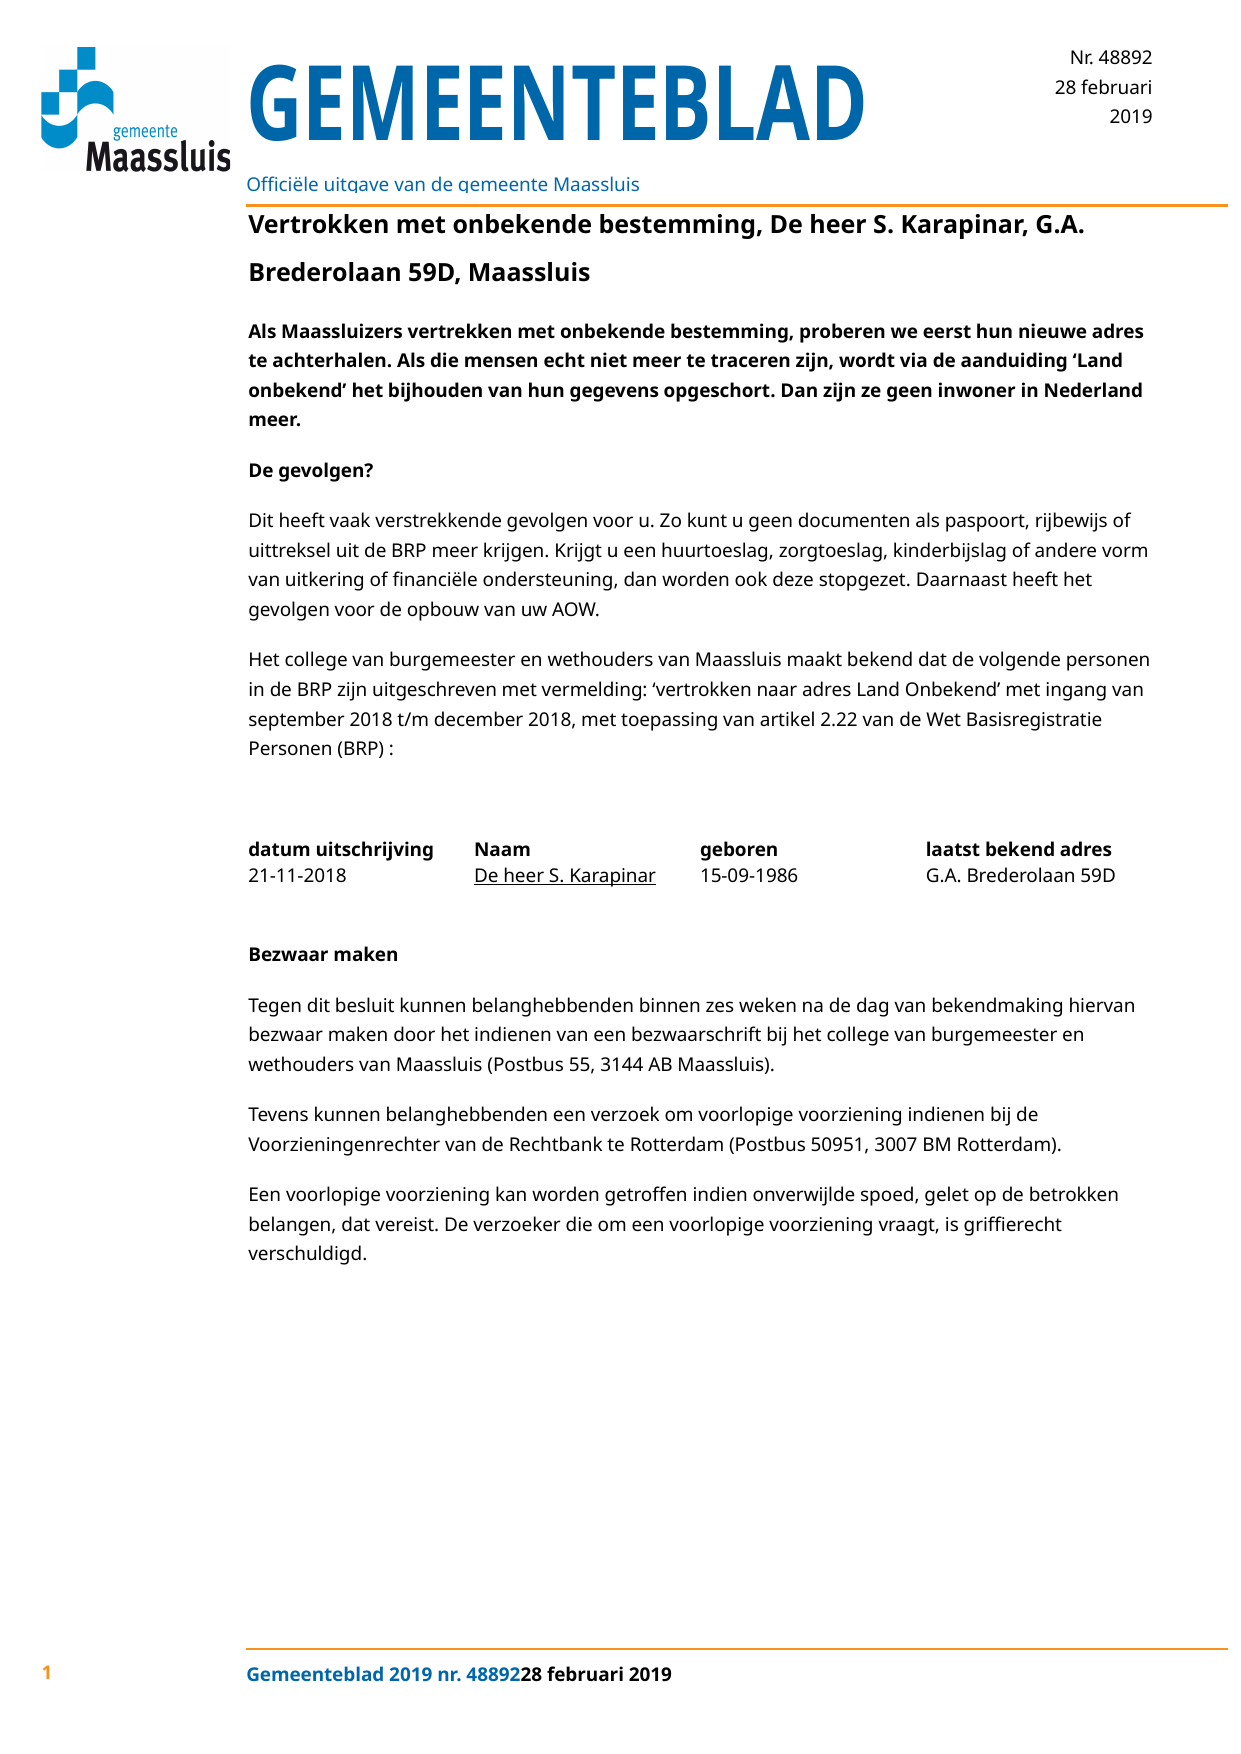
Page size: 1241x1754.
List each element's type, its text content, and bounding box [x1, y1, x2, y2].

picture [41, 47, 231, 172]
text Vertrokken met onbekende bestemming, De heer S. Karapinar, G.A. Brederolaan 59D, Maassluis [248, 207, 1152, 288]
table_header laatst bekend adres [926, 836, 1152, 862]
text Tegen dit besluit kunnen belanghebbenden binnen zes weken na de dag van bekendmaking hiervan bezwaar maken door het indienen van een bezwaarschrift bij het college van burgemeester en wethouders van Maassluis (Postbus 55, 3144 AB Maassluis). [248, 992, 1152, 1077]
table_cell De heer S. Karapinar [474, 862, 700, 888]
table_cell 21-11-2018 [248, 862, 474, 888]
table_cell G.A. Brederolaan 59D [926, 862, 1152, 888]
text De gevolgen? [248, 457, 1152, 483]
table_cell 15-09-1986 [700, 862, 926, 888]
text Dit heeft vaak verstrekkende gevolgen voor u. Zo kunt u geen documenten als paspoort, rijbewijs of uittreksel uit de BRP meer krijgen. Krijgt u een huurtoeslag, zorgtoeslag, kinderbijslag of andere vorm van uitkering of financiële ondersteuning, dan worden ook deze stopgezet. Daarnaast heeft het gevolgen voor de opbouw van uw AOW. [248, 507, 1152, 622]
text Als Maassluizers vertrekken met onbekende bestemming, proberen we eerst hun nieuwe adres te achterhalen. Als die mensen echt niet meer te traceren zijn, wordt via de aanduiding ‘Land onbekend’ het bijhouden van hun gegevens opgeschort. Dan zijn ze geen inwoner in Nederland meer. [248, 318, 1152, 432]
table_header Naam [474, 836, 700, 862]
table_header geboren [700, 836, 926, 862]
table_header datum uitschrijving [248, 836, 474, 862]
text Tevens kunnen belanghebbenden een verzoek om voorlopige voorziening indienen bij de Voorzieningenrechter van de Rechtbank te Rotterdam (Postbus 50951, 3007 BM Rotterdam). [248, 1101, 1152, 1157]
picture [41, 47, 77, 92]
text Een voorlopige voorziening kan worden getroffen indien onverwijlde spoed, gelet op de betrokken belangen, dat vereist. De verzoeker die om een voorlopige voorziening vraagt, is griffierecht verschuldigd. [248, 1181, 1152, 1266]
text Het college van burgemeester en wethouders van Maassluis maakt bekend dat de volgende personen in de BRP zijn uitgeschreven met vermelding: ‘vertrokken naar adres Land Onbekend’ met ingang van september 2018 t/m december 2018, met toepassing van artikel 2.22 van de Wet Basisregistratie Personen (BRP) : [248, 647, 1152, 761]
text Bezwaar maken [248, 941, 1152, 967]
